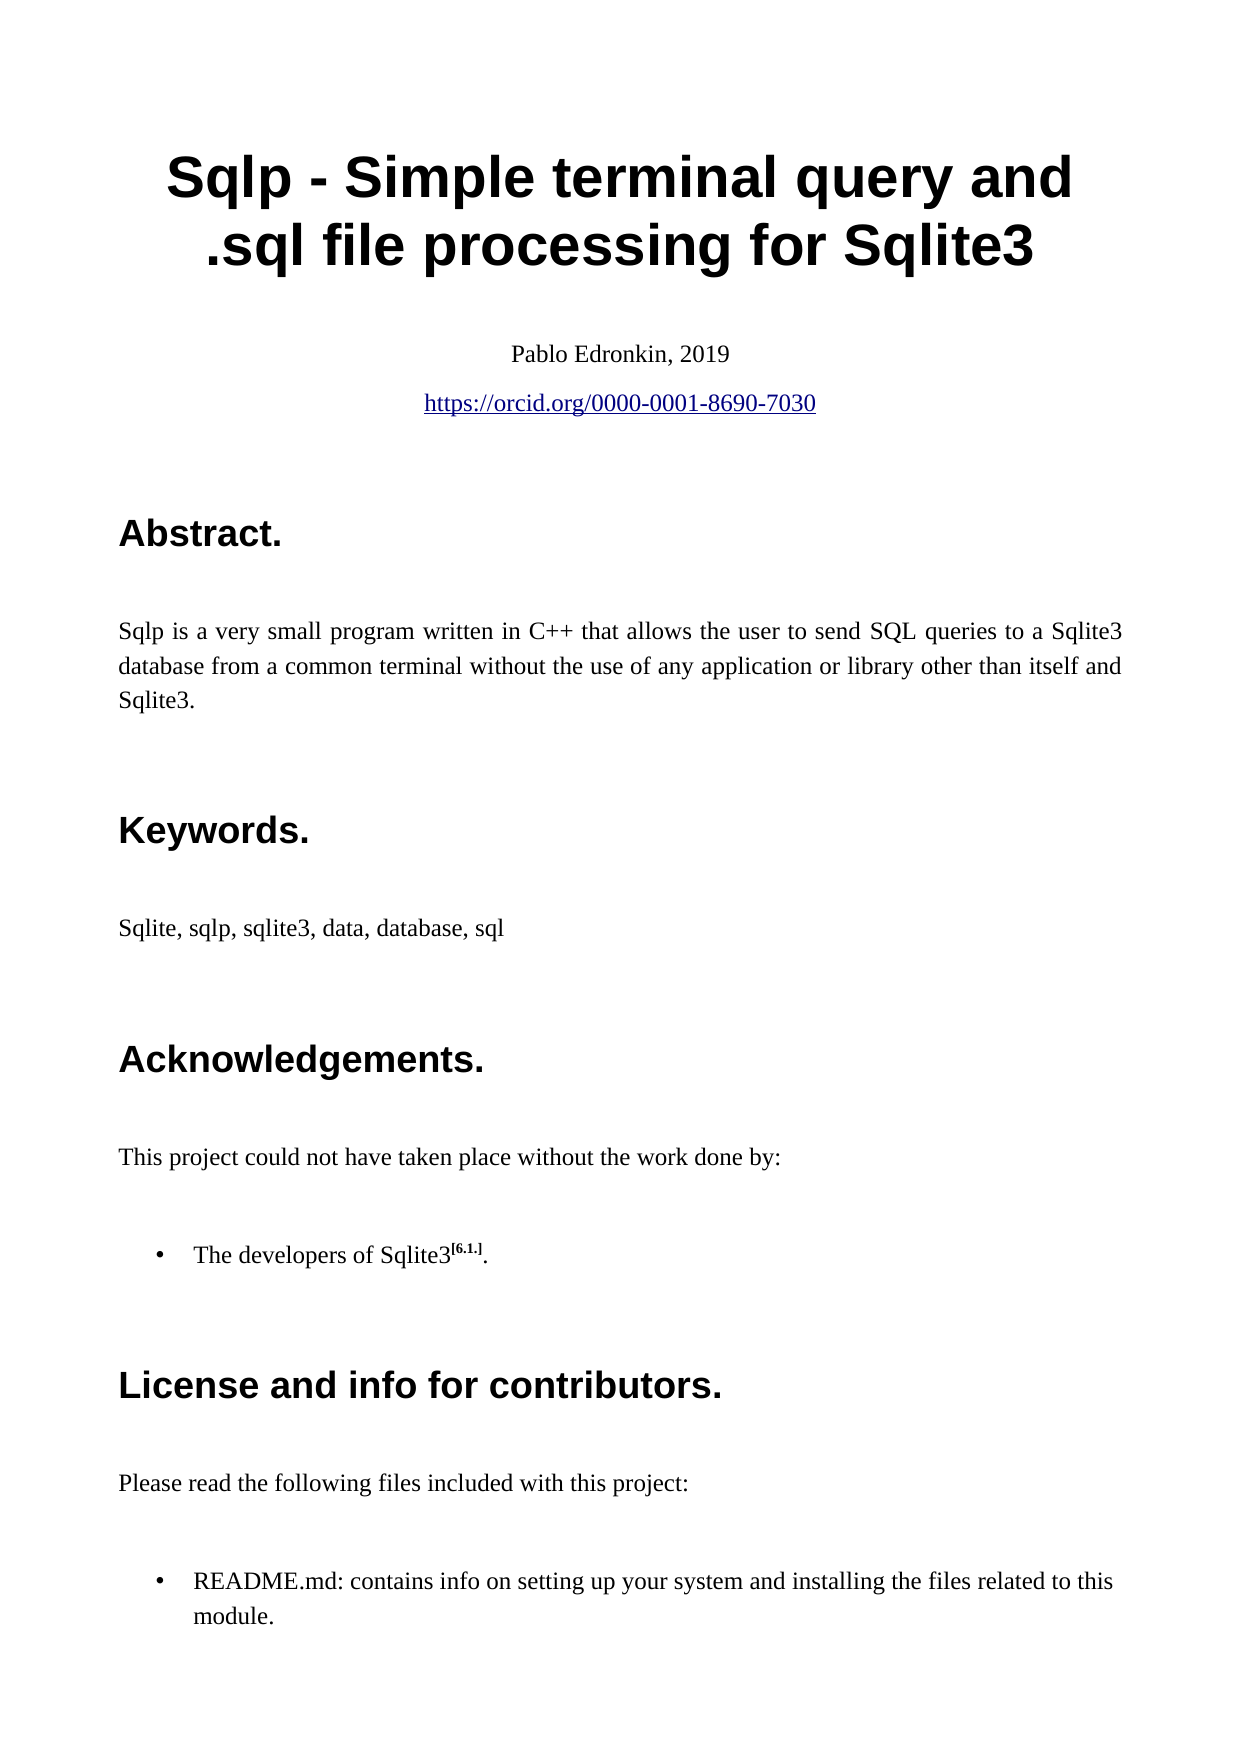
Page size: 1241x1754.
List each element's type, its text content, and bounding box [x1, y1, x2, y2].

subtitle Keywords. [118, 808, 1122, 852]
list The developers of Sqlite3[6.1.]. [156, 1240, 1122, 1269]
subtitle Acknowledgements. [118, 1037, 1122, 1080]
text Sqlp is a very small program written in C++ that allows the user to send SQL queries to a Sqlite3 database from a common terminal without the use of any application or library other than itself and Sqlite3. [118, 616, 1122, 714]
text This project could not have taken place without the work done by: [118, 1142, 1122, 1171]
text Please read the following files included with this project: [118, 1468, 1122, 1497]
subtitle License and info for contributors. [118, 1363, 1122, 1407]
text Pablo Edronkin, 2019 [118, 339, 1122, 368]
list README.md: contains info on setting up your system and installing the files related to this module. [156, 1566, 1122, 1630]
title Sqlp - Simple terminal query and .sql file processing for Sqlite3 [118, 143, 1122, 277]
subtitle Abstract. [118, 511, 1122, 555]
text https://orcid.org/0000-0001-8690-7030 [118, 388, 1122, 417]
text Sqlite, sqlp, sqlite3, data, database, sql [118, 913, 1122, 942]
